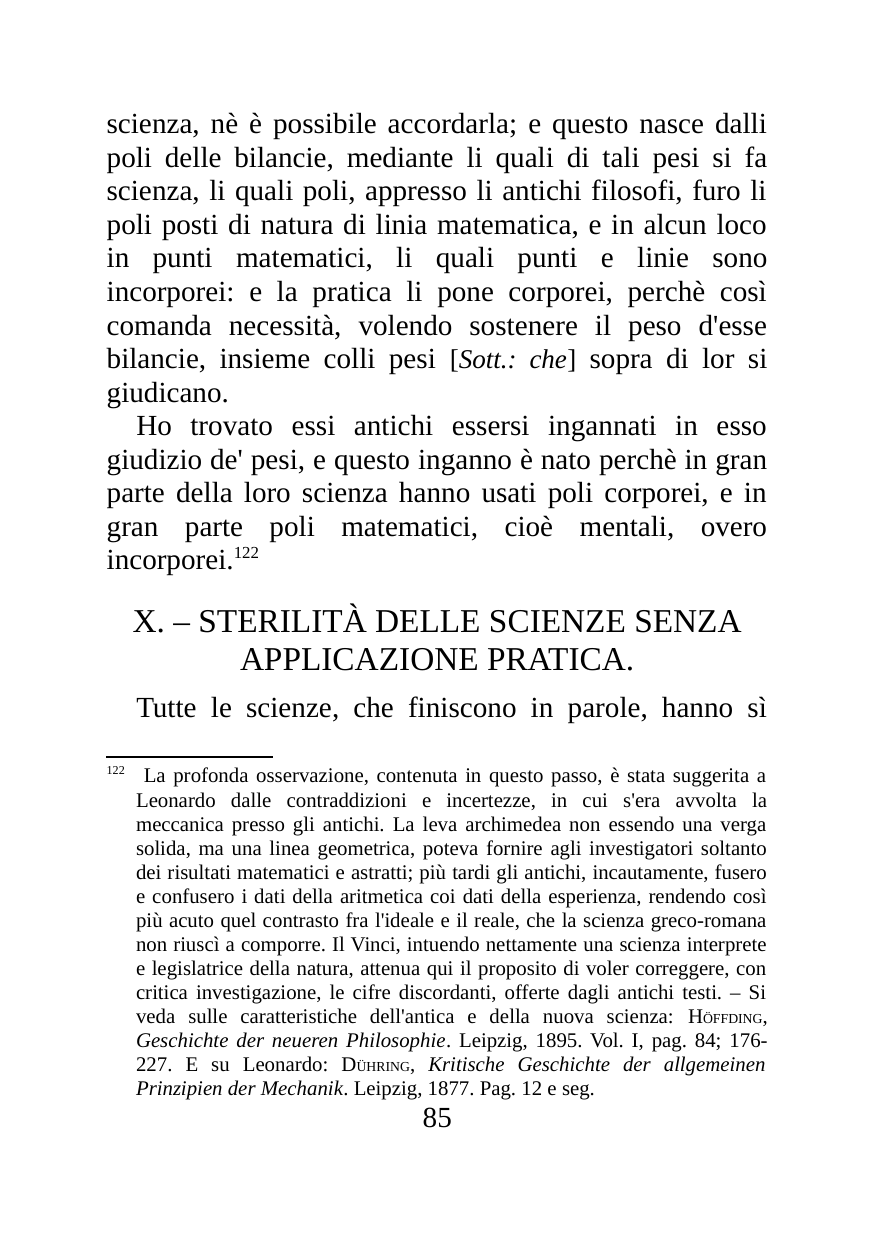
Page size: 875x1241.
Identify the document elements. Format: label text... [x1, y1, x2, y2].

text Tutte le scienze, che finiscono in parole, hanno sì [106, 690, 768, 724]
text La profonda osservazione, contenuta in questo passo, è stata suggerita a Leonardo dalle contraddizioni e incertezze, in cui s'era avvolta la meccanica presso gli antichi. La leva archimedea non essendo una verga solida, ma una linea geometrica, poteva fornire agli investigatori soltanto dei risultati matematici e astratti; più tardi gli antichi, incautamente, fusero e confusero i dati della aritmetica coi dati della esperienza, rendendo così più acuto quel contrasto fra l'ideale e il reale, che la scienza greco-romana non riuscì a comporre. Il Vinci, intuendo nettamente una scienza interprete e legislatrice della natura, attenua qui il proposito di voler correggere, con critica investigazione, le cifre discordanti, offerte dagli antichi testi. ‒ Si veda sulle caratteristiche dell'antica e della nuova scienza: Höffding, Geschichte der neueren Philosophie. Leipzig, 1895. Vol. I, pag. 84; 176-227. E su Leonardo: Dühring, Kritische Geschichte der allgemeinen Prinzipien der Mechanik. Leipzig, 1877. Pag. 12 e seg. [106, 763, 768, 1100]
text scienza, nè è possibile accordarla; e questo nasce dalli poli delle bilancie, mediante li quali di tali pesi si fa scienza, li quali poli, appresso li antichi filosofi, furo li poli posti di natura di linia matematica, e in alcun loco in punti matematici, li quali punti e linie sono incorporei: e la pratica li pone corporei, perchè così comanda necessità, volendo sostenere il peso d'esse bilancie, insieme colli pesi [Sott.: che] sopra di lor si giudicano. [106, 106, 768, 408]
subtitle X. ‒ STERILITÀ DELLE SCIENZE SENZA APPLICAZIONE PRATICA. [106, 601, 768, 678]
text Ho trovato essi antichi essersi ingannati in esso giudizio de' pesi, e questo inganno è nato perchè in gran parte della loro scienza hanno usati poli corporei, e in gran parte poli matematici, cioè mentali, overo incorporei. [106, 408, 768, 576]
